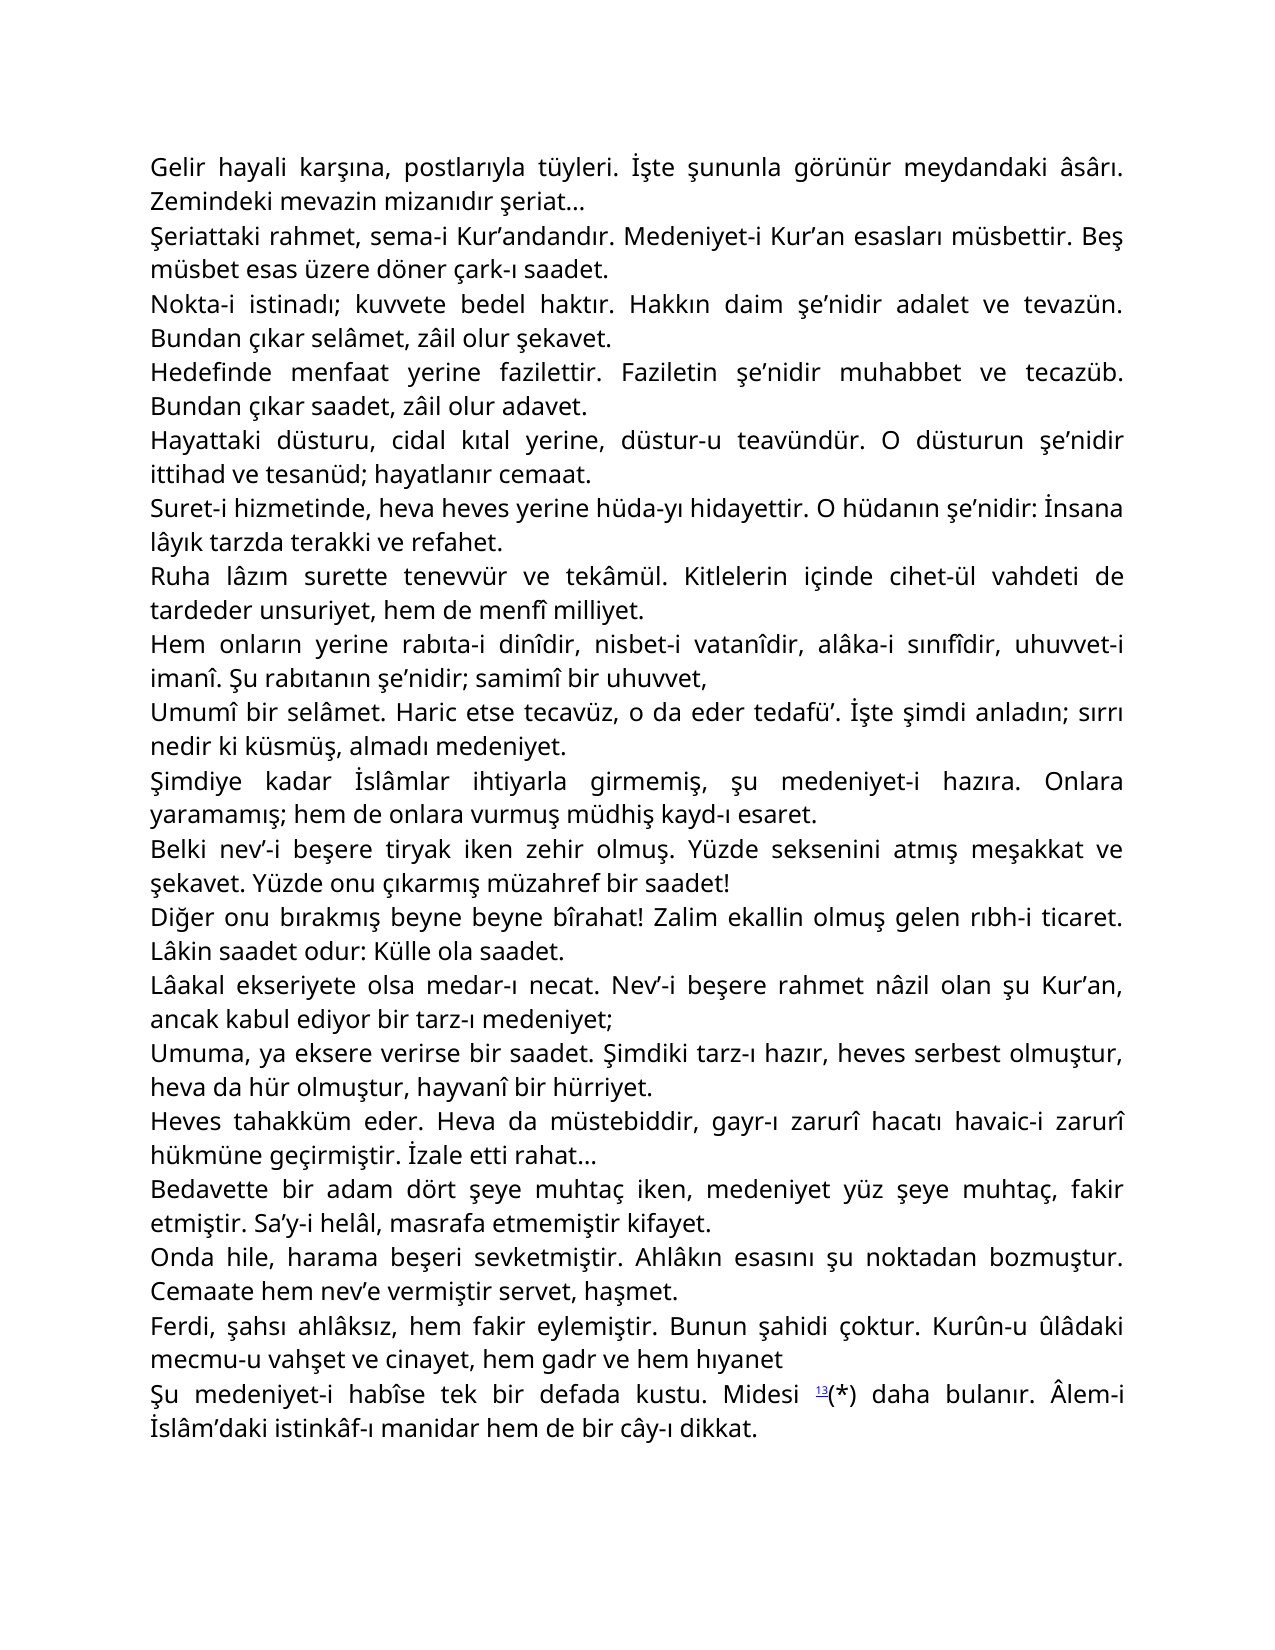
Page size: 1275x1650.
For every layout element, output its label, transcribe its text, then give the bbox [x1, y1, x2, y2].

text Şimdiye kadar İslâmlar ihtiyarla girmemiş, şu medeniyet-i hazıra. Onlara yaramamış; hem de onlara vurmuş müdhiş kayd-ı esaret. [150, 763, 1125, 831]
text Ruha lâzım surette tenevvür ve tekâmül. Kitlelerin içinde cihet-ül vahdeti de tardeder unsuriyet, hem de menfî milliyet. [150, 559, 1125, 627]
text Umumî bir selâmet. Haric etse tecavüz, o da eder tedafü’. İşte şimdi anladın; sırrı nedir ki küsmüş, almadı medeniyet. [150, 695, 1125, 763]
text Lâakal ekseriyete olsa medar-ı necat. Nev’-i beşere rahmet nâzil olan şu Kur’an, ancak kabul ediyor bir tarz-ı medeniyet; [150, 967, 1125, 1036]
text Bedavette bir adam dört şeye muhtaç iken, medeniyet yüz şeye muhtaç, fakir etmiştir. Sa’y-i helâl, masrafa etmemiştir kifayet. [150, 1172, 1125, 1240]
text Hayattaki düsturu, cidal kıtal yerine, düstur-u teavündür. O düsturun şe’nidir ittihad ve tesanüd; hayatlanır cemaat. [150, 422, 1125, 491]
text Umuma, ya eksere verirse bir saadet. Şimdiki tarz-ı hazır, heves serbest olmuştur, heva da hür olmuştur, hayvanî bir hürriyet. [150, 1036, 1125, 1104]
text Hedefinde menfaat yerine fazilettir. Faziletin şe’nidir muhabbet ve tecazüb. Bundan çıkar saadet, zâil olur adavet. [150, 354, 1125, 422]
text Diğer onu bırakmış beyne beyne bîrahat! Zalim ekallin olmuş gelen rıbh-i ticaret. Lâkin saadet odur: Külle ola saadet. [150, 899, 1125, 967]
text Şeriattaki rahmet, sema-i Kur’andandır. Medeniyet-i Kur’an esasları müsbettir. Beş müsbet esas üzere döner çark-ı saadet. [150, 218, 1125, 286]
text Suret-i hizmetinde, heva heves yerine hüda-yı hidayettir. O hüdanın şe’nidir: İnsana lâyık tarzda terakki ve refahet. [150, 491, 1125, 559]
text Şu medeniyet-i habîse tek bir defada kustu. Midesi 13(*) daha bulanır. Âlem-i İslâm’daki istinkâf-ı manidar hem de bir cây-ı dikkat. [150, 1376, 1125, 1444]
text Ferdi, şahsı ahlâksız, hem fakir eylemiştir. Bunun şahidi çoktur. Kurûn-u ûlâdaki mecmu-u vahşet ve cinayet, hem gadr ve hem hıyanet [150, 1308, 1125, 1376]
text Nokta-i istinadı; kuvvete bedel haktır. Hakkın daim şe’nidir adalet ve tevazün. Bundan çıkar selâmet, zâil olur şekavet. [150, 286, 1125, 354]
text Heves tahakküm eder. Heva da müstebiddir, gayr-ı zarurî hacatı havaic-i zarurî hükmüne geçirmiştir. İzale etti rahat… [150, 1104, 1125, 1172]
text Onda hile, harama beşeri sevketmiştir. Ahlâkın esasını şu noktadan bozmuştur. Cemaate hem nev’e vermiştir servet, haşmet. [150, 1240, 1125, 1308]
text Gelir hayali karşına, postlarıyla tüyleri. İşte şununla görünür meydandaki âsârı. Zemindeki mevazin mizanıdır şeriat… [150, 150, 1125, 218]
text Belki nev’-i beşere tiryak iken zehir olmuş. Yüzde seksenini atmış meşakkat ve şekavet. Yüzde onu çıkarmış müzahref bir saadet! [150, 831, 1125, 899]
text Hem onların yerine rabıta-i dinîdir, nisbet-i vatanîdir, alâka-i sınıfîdir, uhuvvet-i imanî. Şu rabıtanın şe’nidir; samimî bir uhuvvet, [150, 627, 1125, 695]
